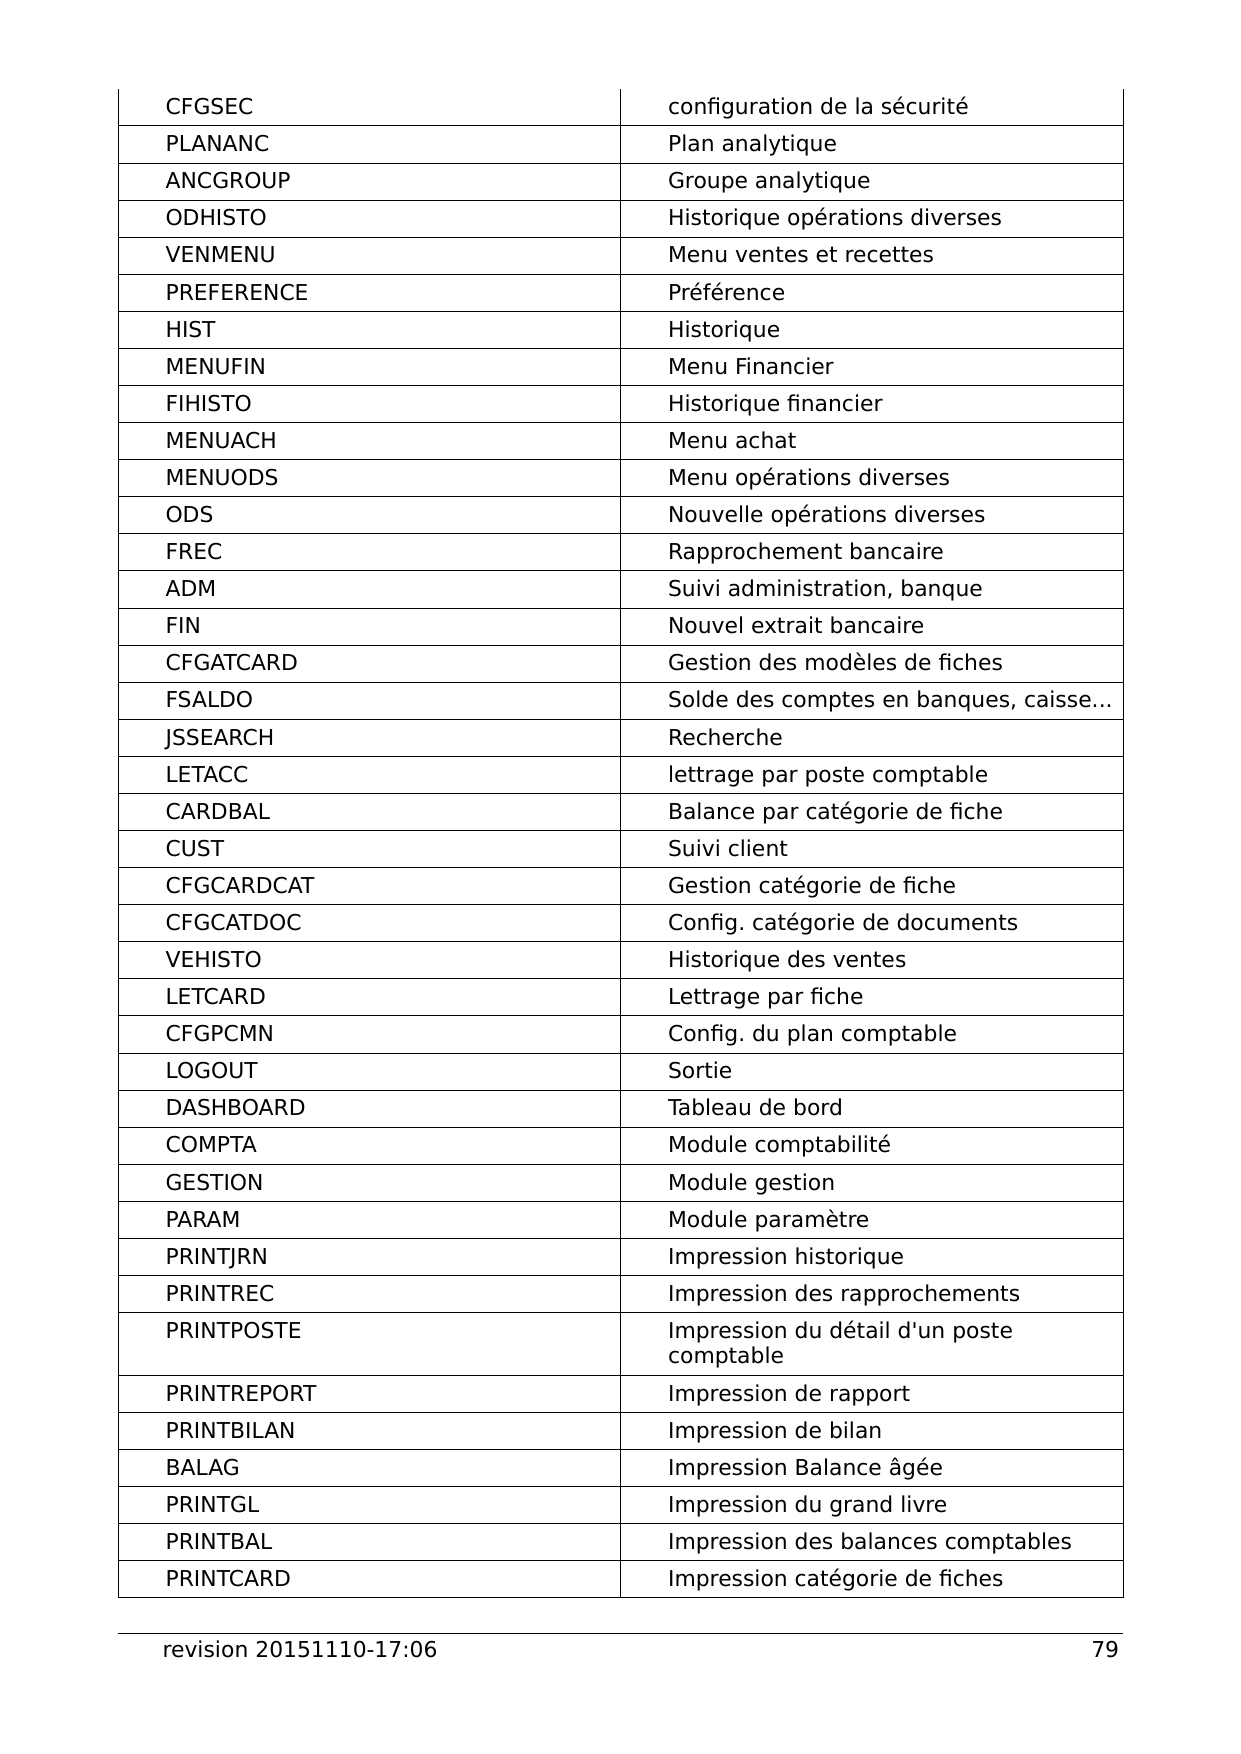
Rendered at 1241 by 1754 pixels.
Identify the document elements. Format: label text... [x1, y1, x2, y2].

table_cell PRINTGL [119, 1487, 620, 1523]
table_cell PRINTCARD [119, 1561, 620, 1597]
table_cell Préférence [621, 275, 1123, 311]
table_cell Nouvelle opérations diverses [621, 497, 1123, 533]
table_cell MENUODS [119, 460, 620, 496]
table_cell Impression des rapprochements [621, 1276, 1123, 1312]
table_cell Config. du plan comptable [621, 1016, 1123, 1053]
table_cell GESTION [119, 1165, 620, 1201]
table_cell PREFERENCE [119, 275, 620, 311]
table_cell FSALDO [119, 683, 620, 719]
table_cell Recherche [621, 720, 1123, 756]
table_cell Plan analytique [621, 126, 1123, 163]
table_cell PRINTBAL [119, 1524, 620, 1560]
table_cell Impression catégorie de fiches [621, 1561, 1123, 1597]
table_cell Config. catégorie de documents [621, 905, 1123, 941]
table_cell Impression Balance âgée [621, 1450, 1123, 1486]
table_cell Module gestion [621, 1165, 1123, 1201]
table_cell COMPTA [119, 1128, 620, 1164]
table_cell Lettrage par fiche [621, 979, 1123, 1015]
table_cell DASHBOARD [119, 1091, 620, 1127]
table_cell PLANANC [119, 126, 620, 163]
table_cell Balance par catégorie de fiche [621, 794, 1123, 830]
table_cell VENMENU [119, 238, 620, 274]
table_cell Module paramètre [621, 1202, 1123, 1238]
table_cell MENUFIN [119, 349, 620, 385]
table_cell ADM [119, 571, 620, 608]
table_cell LOGOUT [119, 1054, 620, 1090]
table_cell PARAM [119, 1202, 620, 1238]
table_cell MENUACH [119, 423, 620, 459]
table_cell Gestion des modèles de fiches [621, 646, 1123, 682]
table_cell Gestion catégorie de fiche [621, 868, 1123, 904]
table_cell Historique opérations diverses [621, 201, 1123, 237]
table_cell Menu ventes et recettes [621, 238, 1123, 274]
table_cell CFGSEC [119, 89, 620, 125]
table_cell VEHISTO [119, 942, 620, 978]
table_cell Rapprochement bancaire [621, 534, 1123, 570]
table_cell CFGATCARD [119, 646, 620, 682]
table_cell PRINTREPORT [119, 1376, 620, 1412]
table_cell LETCARD [119, 979, 620, 1015]
table_cell PRINTREC [119, 1276, 620, 1312]
table_cell Sortie [621, 1054, 1123, 1090]
table_cell FIN [119, 609, 620, 645]
table_cell PRINTPOSTE [119, 1313, 620, 1375]
table_cell CUST [119, 831, 620, 867]
table_cell Groupe analytique [621, 164, 1123, 200]
table_cell Module comptabilité [621, 1128, 1123, 1164]
table_cell FIHISTO [119, 386, 620, 422]
table_cell Suivi client [621, 831, 1123, 867]
table_cell CFGCATDOC [119, 905, 620, 941]
table_cell Solde des comptes en banques, caisse... [621, 683, 1123, 719]
table_cell PRINTBILAN [119, 1413, 620, 1449]
table_cell HIST [119, 312, 620, 348]
table_cell Menu Financier [621, 349, 1123, 385]
table_cell Historique financier [621, 386, 1123, 422]
table_cell Impression de bilan [621, 1413, 1123, 1449]
table_cell Nouvel extrait bancaire [621, 609, 1123, 645]
table_cell FREC [119, 534, 620, 570]
table_cell ODS [119, 497, 620, 533]
table_cell ODHISTO [119, 201, 620, 237]
table_cell BALAG [119, 1450, 620, 1486]
table_cell Impression historique [621, 1239, 1123, 1275]
table_cell PRINTJRN [119, 1239, 620, 1275]
table_cell Historique des ventes [621, 942, 1123, 978]
table_cell CFGPCMN [119, 1016, 620, 1053]
table_cell Menu achat [621, 423, 1123, 459]
table_cell Impression de rapport [621, 1376, 1123, 1412]
table_cell Impression des balances comptables [621, 1524, 1123, 1560]
table_cell Impression du détail d'un poste comptable [621, 1313, 1123, 1375]
table_cell Menu opérations diverses [621, 460, 1123, 496]
table_cell Historique [621, 312, 1123, 348]
table_cell JSSEARCH [119, 720, 620, 756]
table_cell Tableau de bord [621, 1091, 1123, 1127]
table_cell configuration de la sécurité [621, 89, 1123, 125]
table_cell Suivi administration, banque [621, 571, 1123, 608]
table_cell CARDBAL [119, 794, 620, 830]
table_cell ANCGROUP [119, 164, 620, 200]
table_cell lettrage par poste comptable [621, 757, 1123, 793]
table_cell CFGCARDCAT [119, 868, 620, 904]
table_cell LETACC [119, 757, 620, 793]
table_cell Impression du grand livre [621, 1487, 1123, 1523]
